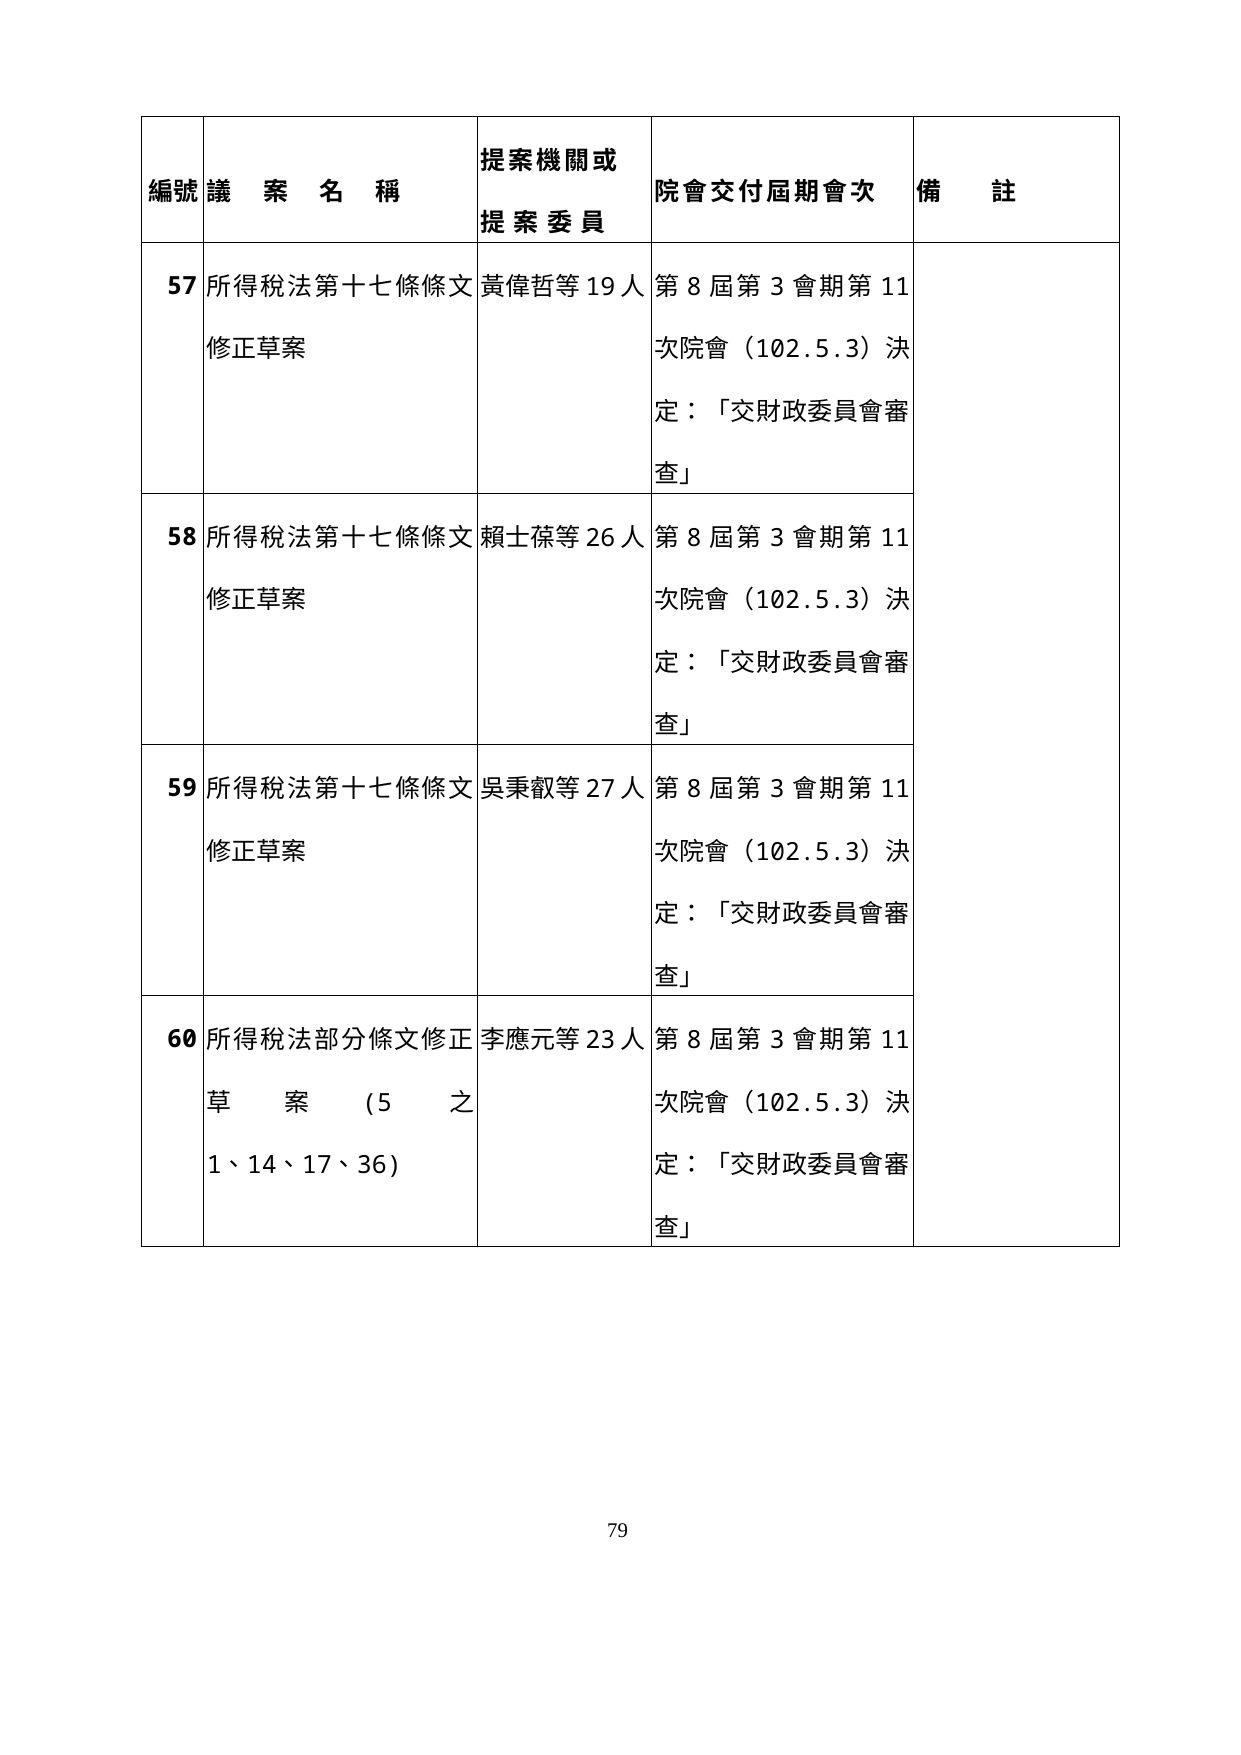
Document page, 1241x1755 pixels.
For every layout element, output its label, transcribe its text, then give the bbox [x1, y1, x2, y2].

table_cell 所得稅法第十七條條文修正草案 [204, 745, 477, 995]
table_cell [142, 243, 203, 493]
table_cell [914, 243, 1119, 1246]
table_cell 賴士葆等26人 [478, 494, 651, 744]
table_cell 所得稅法第十七條條文修正草案 [204, 494, 477, 744]
table_cell [142, 996, 203, 1246]
table_cell 所得稅法第十七條條文修正草案 [204, 243, 477, 493]
table_cell 所得稅法部分條文修正草案(5之1、14、17、36) [204, 996, 477, 1246]
table_header 備 註 [914, 117, 1119, 242]
table_cell [142, 745, 203, 995]
table_cell 第8屆第3會期第11次院會（102.5.3）決定：「交財政委員會審查」 [652, 243, 913, 493]
table_header 提案機關或 提案委員 [478, 117, 651, 242]
table_header 議 案 名 稱 [204, 117, 477, 242]
table_header 編號 [142, 117, 203, 242]
table_cell [142, 494, 203, 744]
table_cell 李應元等23人 [478, 996, 651, 1246]
table_header 院會交付屆期會次 [652, 117, 913, 242]
table_cell 第8屆第3會期第11次院會（102.5.3）決定：「交財政委員會審查」 [652, 996, 913, 1246]
table_cell 黃偉哲等19人 [478, 243, 651, 493]
table_cell 吳秉叡等27人 [478, 745, 651, 995]
table_cell 第8屆第3會期第11次院會（102.5.3）決定：「交財政委員會審查」 [652, 494, 913, 744]
table_cell 第8屆第3會期第11次院會（102.5.3）決定：「交財政委員會審查」 [652, 745, 913, 995]
